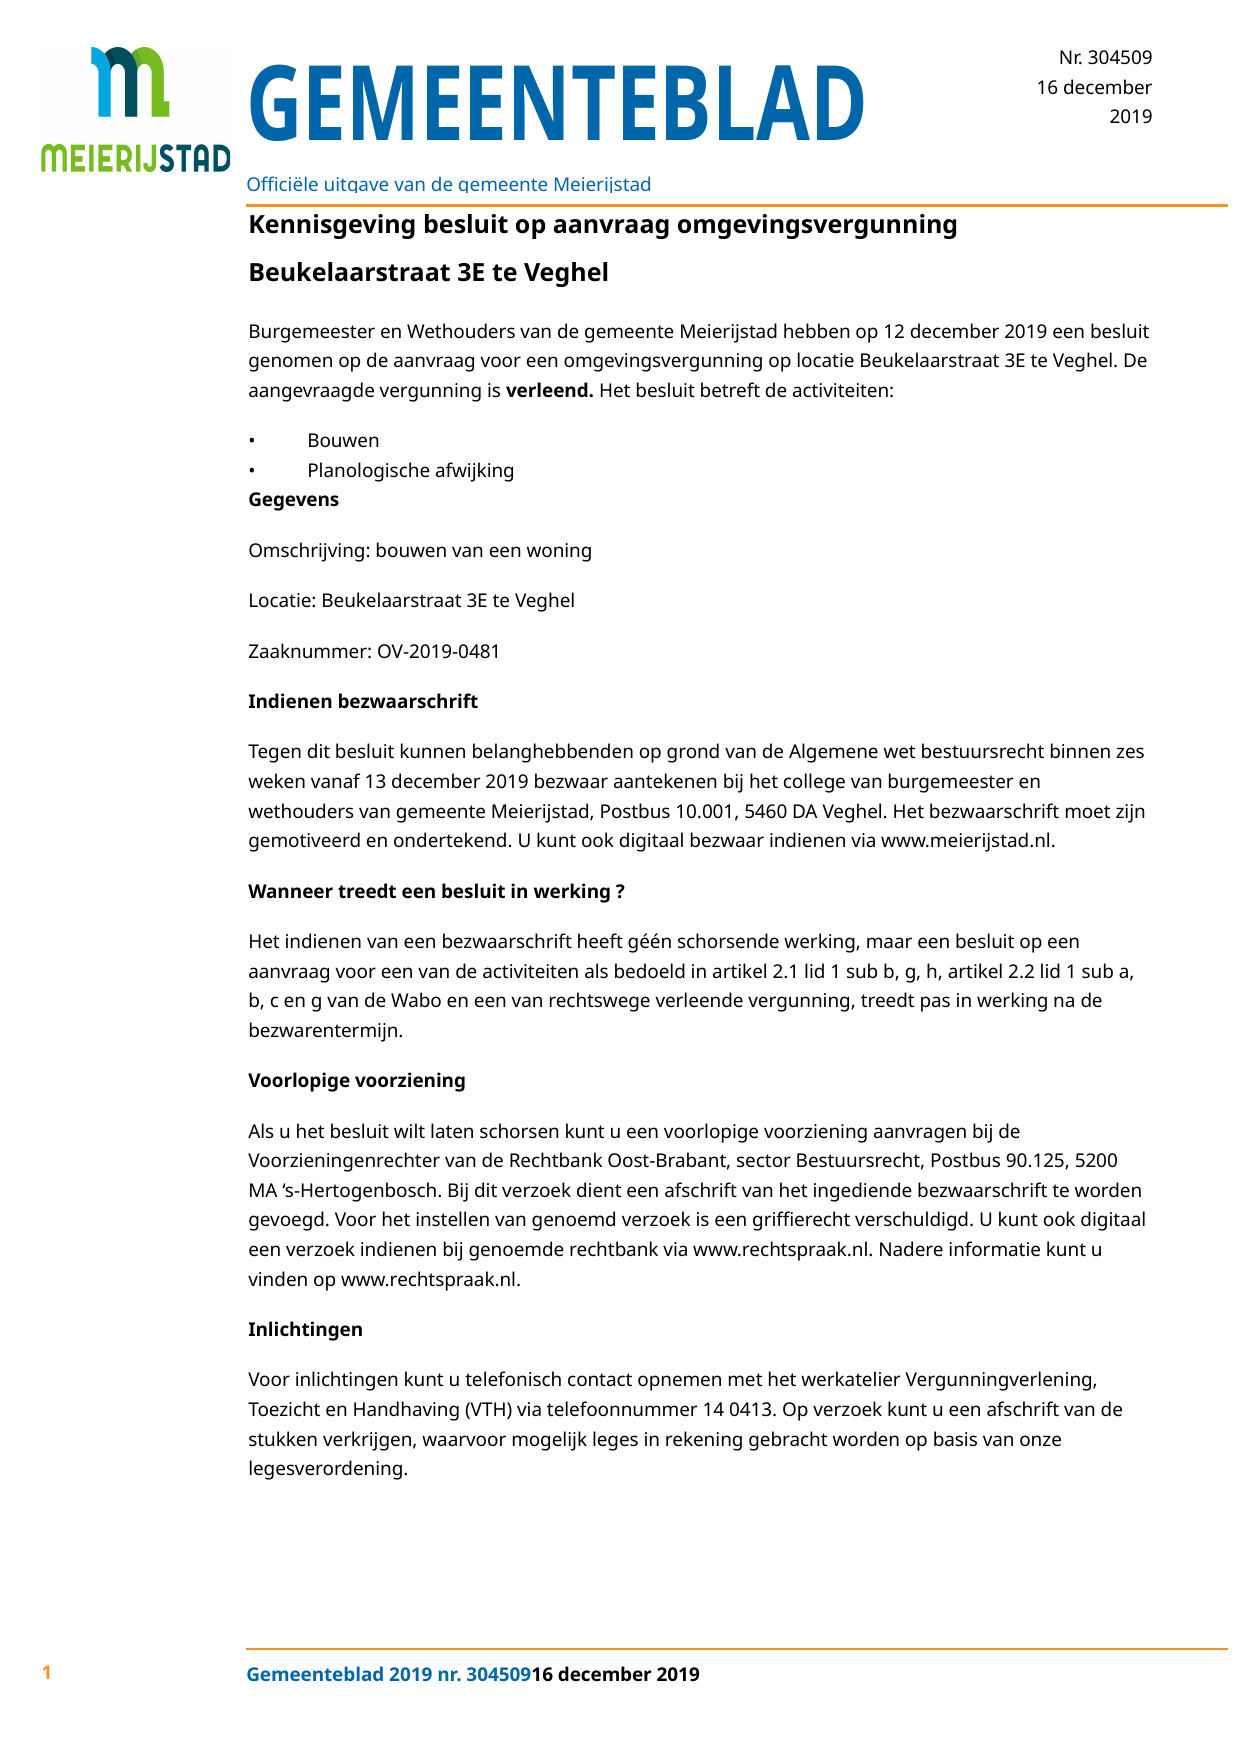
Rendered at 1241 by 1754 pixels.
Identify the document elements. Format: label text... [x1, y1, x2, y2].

text Het indienen van een bezwaarschrift heeft géén schorsende werking, maar een besluit op een aanvraag voor een van de activiteiten als bedoeld in artikel 2.1 lid 1 sub b, g, h, artikel 2.2 lid 1 sub a, b, c en g van de Wabo en een van rechtswege verleende vergunning, treedt pas in werking na de bezwarentermijn. [248, 928, 1152, 1043]
text Voor inlichtingen kunt u telefonisch contact opnemen met het werkatelier Vergunningverlening, Toezicht en Handhaving (VTH) via telefoonnummer 14 0413. Op verzoek kunt u een afschrift van de stukken verkrijgen, waarvoor mogelijk leges in rekening gebracht worden op basis van onze legesverordening. [248, 1367, 1152, 1481]
list Bouwen [248, 427, 1152, 453]
text Zaaknummer: OV-2019-0481 [248, 638, 1152, 664]
text Kennisgeving besluit op aanvraag omgevingsvergunning Beukelaarstraat 3E te Veghel [248, 207, 1152, 288]
text Als u het besluit wilt laten schorsen kunt u een voorlopige voorziening aanvragen bij de Voorzieningenrechter van de Rechtbank Oost-Brabant, sector Bestuursrecht, Postbus 90.125, 5200 MA ‘s-Hertogenbosch. Bij dit verzoek dient een afschrift van het ingediende bezwaarschrift te worden gevoegd. Voor het instellen van genoemd verzoek is een griffierecht verschuldigd. U kunt ook digitaal een verzoek indienen bij genoemde rechtbank via www.rechtspraak.nl. Nadere informatie kunt u vinden op www.rechtspraak.nl. [248, 1118, 1152, 1292]
text Locatie: Beukelaarstraat 3E te Veghel [248, 587, 1152, 613]
list Planologische afwijking [248, 457, 1152, 483]
text Voorlopige voorziening [248, 1067, 1152, 1093]
text Burgemeester en Wethouders van de gemeente Meierijstad hebben op 12 december 2019 een besluit genomen op de aanvraag voor een omgevingsvergunning op locatie Beukelaarstraat 3E te Veghel. De aangevraagde vergunning is verleend. Het besluit betreft de activiteiten: [248, 318, 1152, 403]
text Wanneer treedt een besluit in werking ? [248, 878, 1152, 904]
text Omschrijving: bouwen van een woning [248, 537, 1152, 563]
text Gegevens [248, 487, 1152, 512]
picture [41, 47, 231, 172]
text Indienen bezwaarschrift [248, 688, 1152, 714]
text Tegen dit besluit kunnen belanghebbenden op grond van de Algemene wet bestuursrecht binnen zes weken vanaf 13 december 2019 bezwaar aantekenen bij het college van burgemeester en wethouders van gemeente Meierijstad, Postbus 10.001, 5460 DA Veghel. Het bezwaarschrift moet zijn gemotiveerd en ondertekend. U kunt ook digitaal bezwaar indienen via www.meierijstad.nl. [248, 739, 1152, 853]
text Inlichtingen [248, 1316, 1152, 1342]
